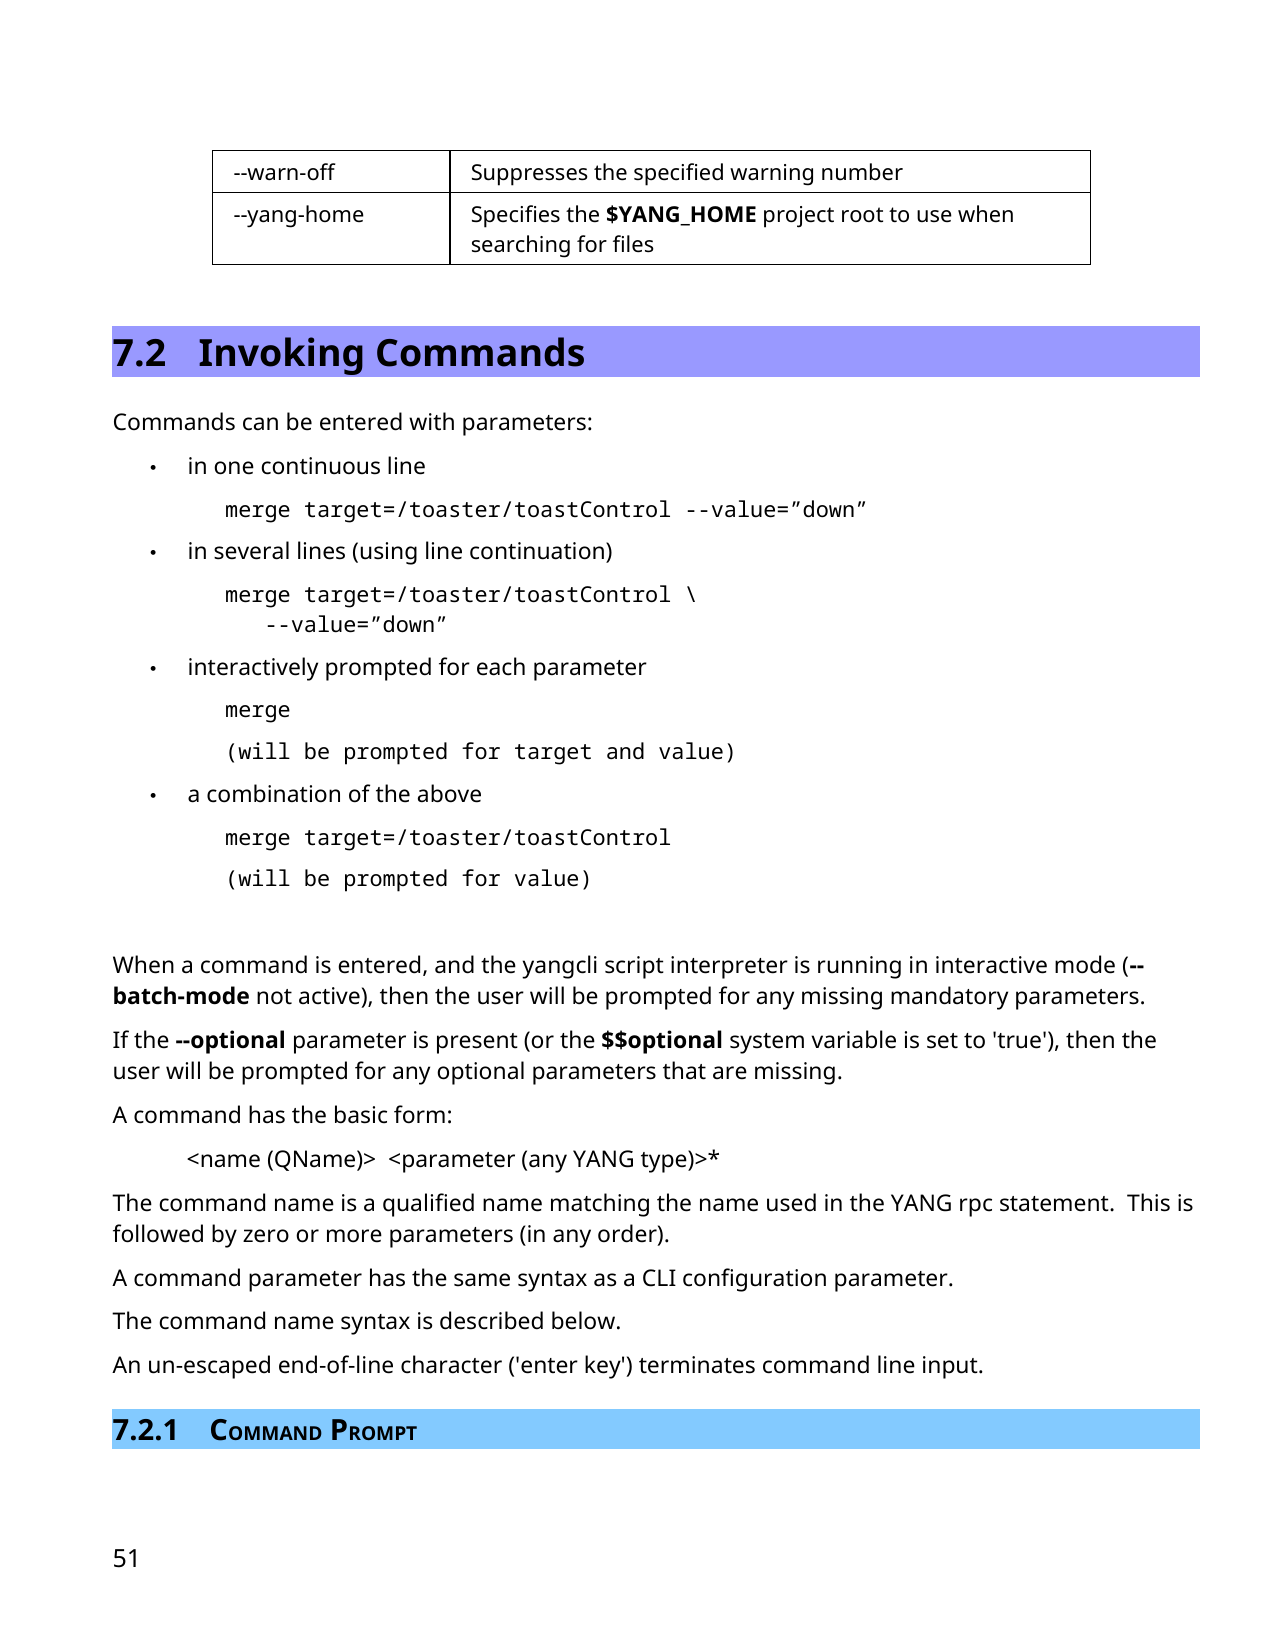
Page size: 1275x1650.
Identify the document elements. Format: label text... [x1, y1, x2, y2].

list (will be prompted for target and value) [187, 736, 1200, 766]
list merge target=/toaster/toastControl --value=”down” [187, 493, 1200, 523]
text When a command is entered, and the yangcli script interpreter is running in interactive mode (--batch-mode not active), then the user will be prompted for any missing mandatory parameters. [112, 949, 1200, 1011]
table_cell --yang-home [213, 193, 449, 264]
text A command has the basic form: [112, 1099, 1200, 1130]
list merge [187, 694, 1200, 724]
subtitle Invoking Commands [112, 326, 1200, 377]
text Commands can be entered with parameters: [112, 406, 1200, 437]
list interactively prompted for each parameter [150, 651, 1200, 682]
list merge target=/toaster/toastControl \ --value=”down” [187, 579, 1200, 639]
subtitle Command Prompt [112, 1409, 1200, 1449]
table_cell Suppresses the specified warning number [451, 151, 1090, 192]
text An un-escaped end-of-line character ('enter key') terminates command line input. [112, 1349, 1200, 1380]
text A command parameter has the same syntax as a CLI configuration parameter. [112, 1261, 1200, 1293]
list in several lines (using line continuation) [150, 535, 1200, 567]
text If the --optional parameter is present (or the $$optional system variable is set to 'true'), then the user will be prompted for any optional parameters that are missing. [112, 1024, 1200, 1086]
list a combination of the above [150, 778, 1200, 809]
list in one continuous line [150, 450, 1200, 481]
list (will be prompted for value) [187, 863, 1200, 893]
table_cell --warn-off [213, 151, 449, 192]
text The command name is a qualified name matching the name used in the YANG rpc statement. This is followed by zero or more parameters (in any order). [112, 1186, 1200, 1249]
table_cell Specifies the $YANG_HOME project root to use when searching for files [451, 193, 1090, 264]
list merge target=/toaster/toastControl [187, 822, 1200, 851]
text The command name syntax is described below. [112, 1305, 1200, 1336]
text <name (QName)> <parameter (any YANG type)>* [112, 1143, 1200, 1174]
